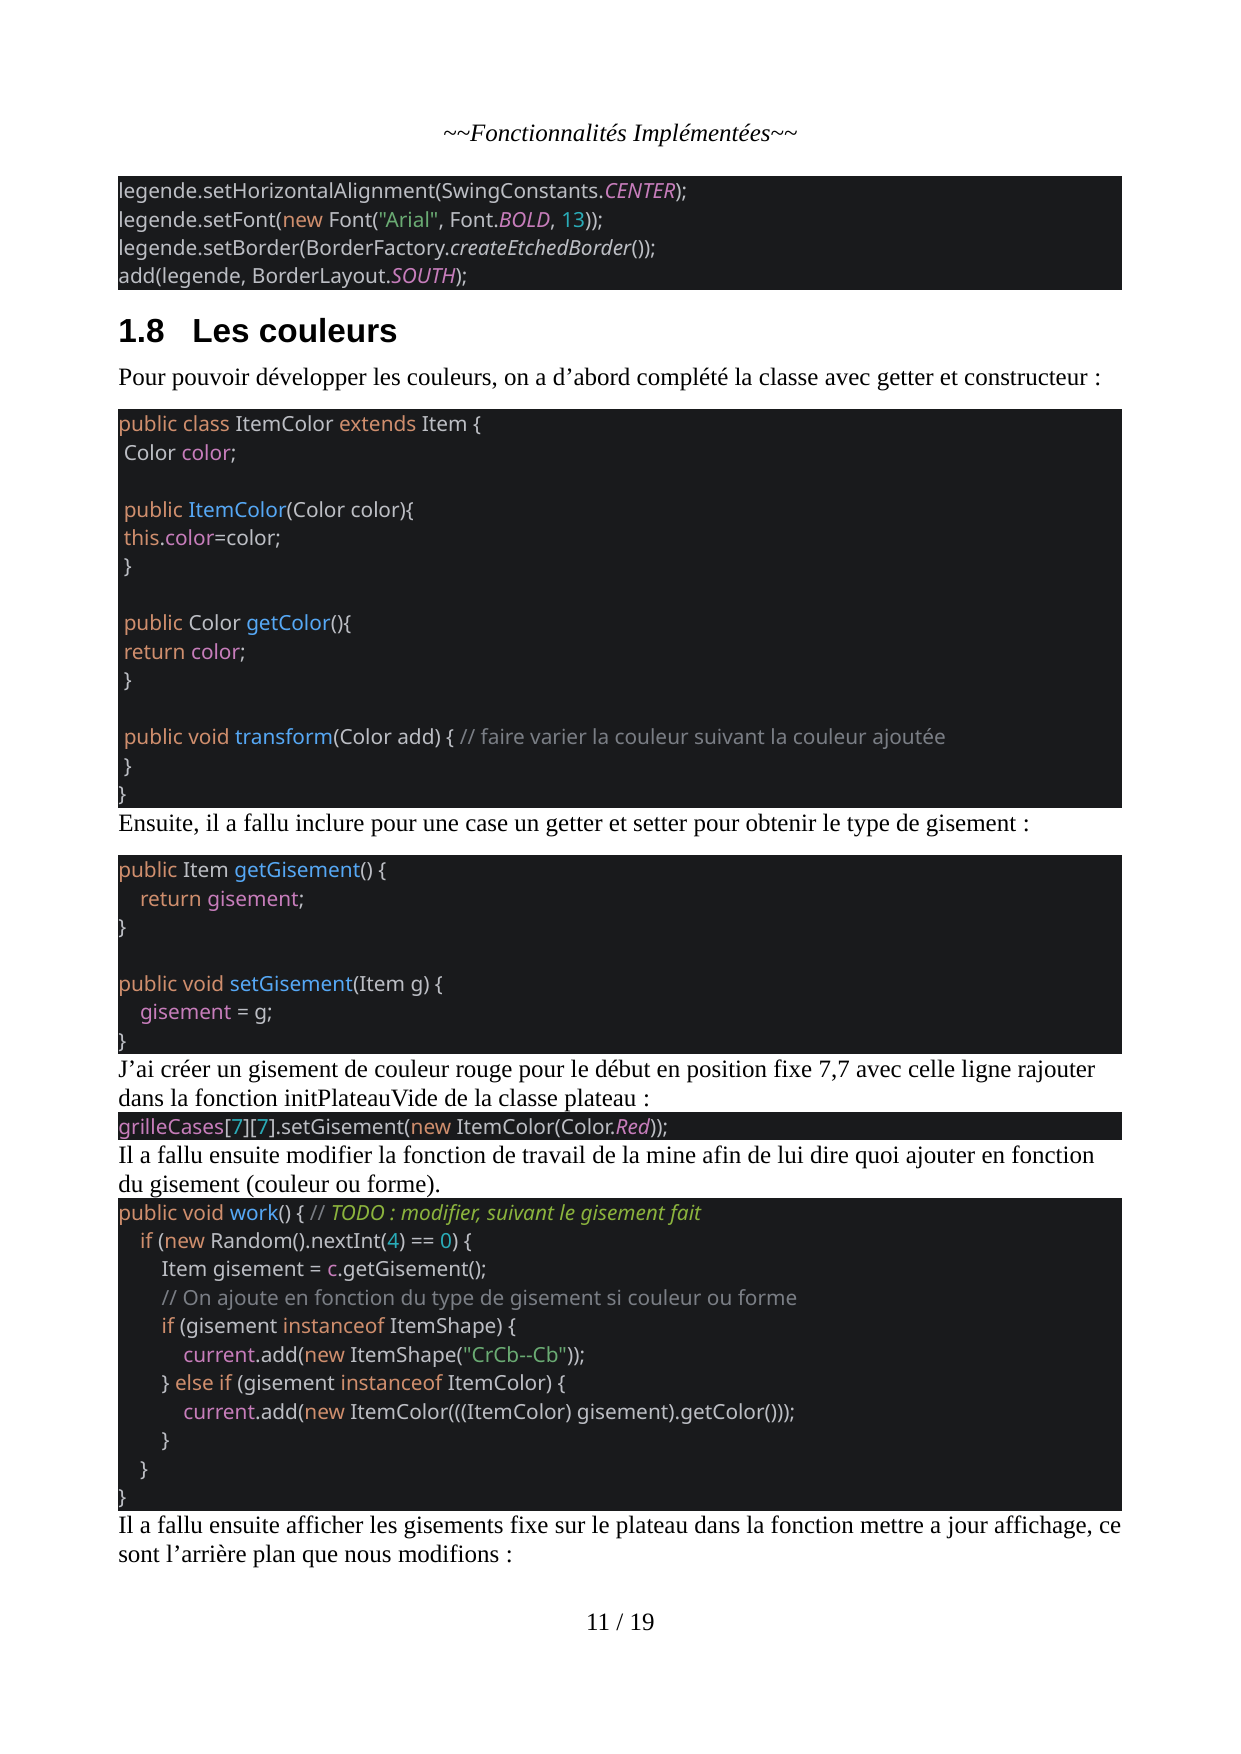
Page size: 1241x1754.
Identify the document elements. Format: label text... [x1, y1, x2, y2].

text Pour pouvoir développer les couleurs, on a d’abord complété la classe avec getter et constructeur : [118, 362, 1122, 391]
text Ensuite, il a fallu inclure pour une case un getter et setter pour obtenir le type de gisement : [118, 808, 1122, 836]
text Il a fallu ensuite afficher les gisements fixe sur le plateau dans la fonction mettre a jour affichage, ce sont l’arrière plan que nous modifions : [118, 1511, 1122, 1568]
text public class ItemColor extends Item { Color color; public ItemColor(Color color){ this.color=color; } public Color getColor(){ return color; } public void transform(Color add) { // faire varier la couleur suivant la couleur ajoutée } } [118, 409, 1122, 808]
text public void work() { // TODO : modifier, suivant le gisement fait if (new Random().nextInt(4) == 0) { Item gisement = c.getGisement(); // On ajoute en fonction du type de gisement si couleur ou forme if (gisement instanceof ItemShape) { current.add(new ItemShape("CrCb--Cb")); } else if (gisement instanceof ItemColor) { current.add(new ItemColor(((ItemColor) gisement).getColor())); } } } [118, 1198, 1122, 1511]
subtitle Les couleurs [118, 311, 1122, 349]
text legende.setHorizontalAlignment(SwingConstants.CENTER); legende.setFont(new Font("Arial", Font.BOLD, 13)); legende.setBorder(BorderFactory.createEtchedBorder()); add(legende, BorderLayout.SOUTH); [118, 176, 1122, 290]
text grilleCases[7][7].setGisement(new ItemColor(Color.Red)); [118, 1112, 1122, 1140]
text Il a fallu ensuite modifier la fonction de travail de la mine afin de lui dire quoi ajouter en fonction du gisement (couleur ou forme). [118, 1140, 1122, 1198]
text J’ai créer un gisement de couleur rouge pour le début en position fixe 7,7 avec celle ligne rajouter dans la fonction initPlateauVide de la classe plateau : [118, 1054, 1122, 1112]
text public Item getGisement() { return gisement; } public void setGisement(Item g) { gisement = g; } [118, 855, 1122, 1054]
